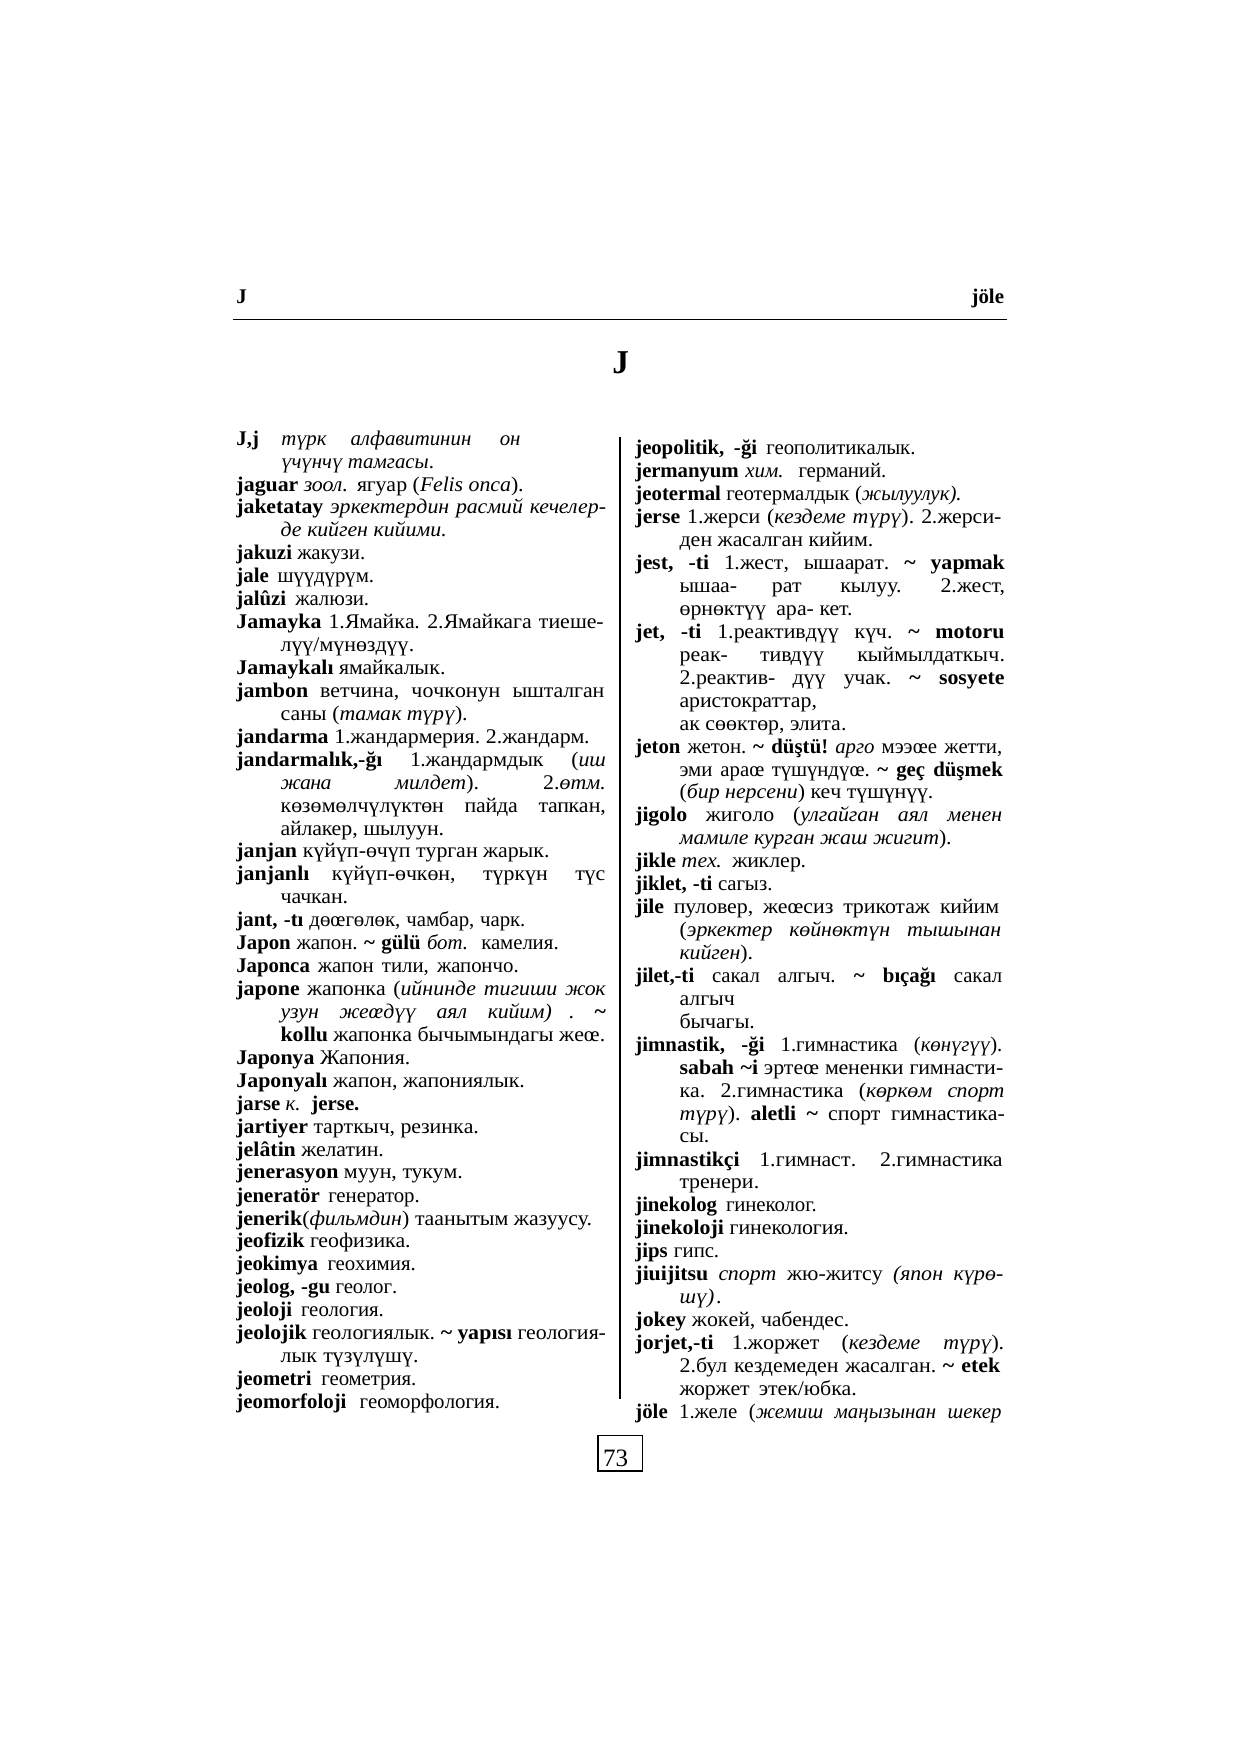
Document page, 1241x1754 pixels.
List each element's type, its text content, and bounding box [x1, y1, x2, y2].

text jiuijitsu спорт жю-житсу (япон күрө- [635, 1262, 1065, 1285]
text J,j түрк алфавитинин он үчүнчү тамгасы. [236, 427, 606, 473]
text jimnastikçi 1.гимнаст. 2.гимнастика тренери. [635, 1148, 1005, 1193]
text ка. 2.гимнастика (көркөм спорт түрү). aletli ~ спорт гимнастика- сы. [679, 1079, 1005, 1147]
text jeopolitik, -ği геополитикалык. jermanyum хим. германий. jeotermal геотермалдык (жылуулук). [635, 435, 970, 505]
text ак сөөктөр, элита. [679, 712, 847, 735]
text jet, -ti 1.реактивдүү күч. ~ motoru реак- тивдүү кыймылдаткыч. 2.реактив- дүү учак. ~ sosyete аристократтар, [635, 620, 1005, 712]
text jant, -tı дөœгөлөк, чамбар, чарк. Japon жапон. ~ gülü бот. камелия. Japonca жапон тили, жапончо. [236, 908, 562, 977]
text japone жапонка (ийнинде тигиши жок узун жеœдүү аял кийим) . ~ kollu жапонка бычымындагы жеœ. [236, 977, 606, 1046]
text jeomorfoloji геоморфология. [236, 1390, 609, 1413]
text jaguar зоол. ягуар (Felis onca). [236, 473, 609, 496]
text jeton жетон. ~ düştü! арго мээœе жетти, эми араœ түшүндүœ. ~ geç düşmek [635, 735, 1005, 781]
text jartiyer тарткыч, резинка. jelâtin желатин. jenerasyon муун, тукум. [236, 1115, 481, 1183]
text ден жасалган кийим. [679, 528, 875, 551]
text (эркектер көйнөктүн тышынан кийген). [679, 918, 1065, 964]
text sabah ~i эртеœ мененки гимнасти- [679, 1056, 1005, 1079]
text jeolojik геологиялык. ~ yapısı геология- лык түзүлүшү. [236, 1321, 609, 1367]
text шү). [679, 1285, 725, 1308]
text jandarma 1.жандармерия. 2.жандарм. [236, 725, 609, 748]
list jöle [236, 284, 1065, 308]
text алгыч бычагы. [679, 987, 815, 1033]
text Jamayka 1.Ямайка. 2.Ямайкага тиеше- лүү/мүнөздүү. [236, 610, 606, 656]
text jinekoloji гинекология. [635, 1216, 1065, 1239]
text jeneratör генератор. jenerik(фильмдин) таанытым жазуусу. jeofizik геофизика. [236, 1184, 596, 1252]
text J [176, 342, 1065, 381]
text jest, -ti 1.жест, ышаарат. ~ yapmak ышаа- рат кылуу. 2.жест, өрнөктүү ара- кет. [635, 551, 1005, 620]
text jinekolog гинеколог. [635, 1193, 1065, 1216]
text jandarmalık,-ğı 1.жандармдык (иш жана милдет). 2.өтм. көзөмөлчүлүктөн пайда тапкан, айлакер, шылуун. [236, 748, 606, 839]
text jarse к. jerse. [236, 1092, 609, 1115]
text janjan күйүп-өчүп турган жарык. [236, 839, 606, 862]
text jile пуловер, жеœсиз трикотаж кийим [635, 895, 1065, 918]
text jimnastik, -ği 1.гимнастика (көнүгүү). [635, 1033, 1004, 1056]
text Japonya Жапония. [236, 1046, 609, 1069]
text jigolo жиголо (улгайган аял менен мамиле курган жаш жигит). [635, 803, 1058, 849]
text Japonyalı жапон, жапониялык. [236, 1069, 609, 1092]
text jerse 1.жерси (кездеме түрү). 2.жерси- [635, 505, 1060, 528]
text jilet,-ti сакал алгыч. ~ bıçağı сакал [635, 964, 1004, 987]
text jorjet,-ti 1.жоржет (кездеме түрү). [635, 1331, 1065, 1354]
text jokey жокей, чабендес. [635, 1308, 1065, 1331]
text jeometri геометрия. [236, 1367, 609, 1390]
text jeokimya геохимия. jeolog, -gu геолог. jeoloji геология. [236, 1252, 451, 1321]
text jaketatay эркектердин расмий кечелер- де кийген кийими. [236, 496, 609, 541]
text janjanlı күйүп-өчкөн, түркүн түс чачкан. [236, 862, 606, 908]
text jöle 1.желе (жемиш маңызынан шекер [635, 1400, 1065, 1423]
text jikle тех. жиклер. [635, 849, 848, 872]
text jakuzi жакузи. jale шүүдүрүм. jalûzi жалюзи. [236, 541, 395, 610]
text Jamaykalı ямайкалык. [236, 656, 606, 679]
text jambon ветчина, чочконун ышталган саны (тамак түрү). [236, 679, 609, 725]
text jiklet, -ti сагыз. [635, 872, 1065, 895]
text 2.бул кездемеден жасалган. ~ etek [679, 1354, 1005, 1377]
text (бир нерсени) кеч түшүнүү. [679, 781, 935, 803]
text жоржет этек/юбка. [679, 1377, 859, 1400]
text jips гипс. [635, 1239, 1065, 1262]
